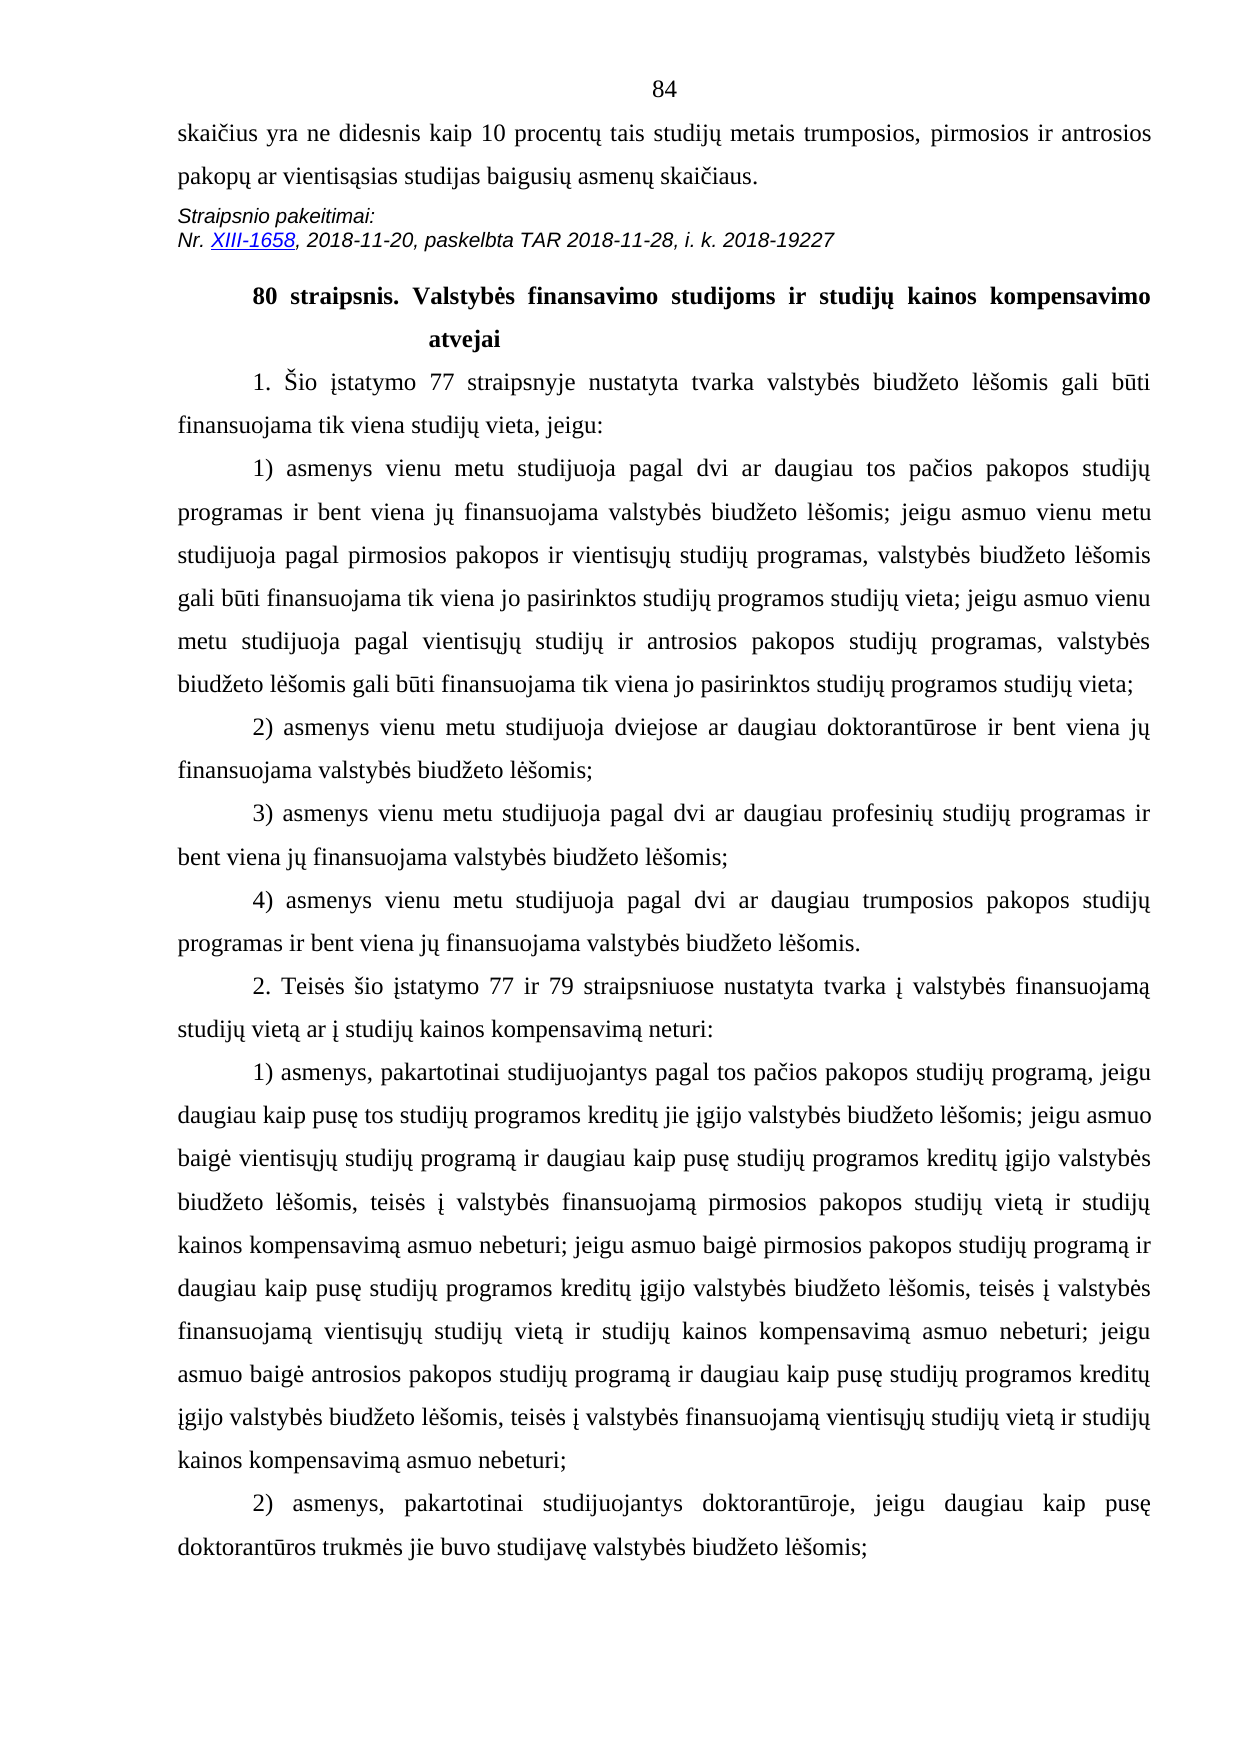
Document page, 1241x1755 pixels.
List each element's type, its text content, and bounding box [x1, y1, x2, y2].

text 2. Teisės šio įstatymo 77 ir 79 straipsniuose nustatyta tvarka į valstybės finansuojamą studijų vietą ar į studijų kainos kompensavimą neturi: [177, 971, 1152, 1043]
text 3) asmenys vienu metu studijuoja pagal dvi ar daugiau profesinių studijų programas ir bent viena jų finansuojama valstybės biudžeto lėšomis; [177, 798, 1152, 870]
text Nr. XIII-1658, 2018-11-20, paskelbta TAR 2018-11-28, i. k. 2018-19227 [177, 228, 1152, 252]
text skaičius yra ne didesnis kaip 10 procentų tais studijų metais trumposios, pirmosios ir antrosios pakopų ar vientisąsias studijas baigusių asmenų skaičiaus. [177, 118, 1152, 190]
text Straipsnio pakeitimai: [177, 204, 1152, 228]
text 80 straipsnis. Valstybės finansavimo studijoms ir studijų kainos kompensavimo atvejai [252, 281, 1152, 353]
text 4) asmenys vienu metu studijuoja pagal dvi ar daugiau trumposios pakopos studijų programas ir bent viena jų finansuojama valstybės biudžeto lėšomis. [177, 885, 1152, 957]
text 2) asmenys, pakartotinai studijuojantys doktorantūroje, jeigu daugiau kaip pusę doktorantūros trukmės jie buvo studijavę valstybės biudžeto lėšomis; [177, 1488, 1152, 1560]
text 1) asmenys, pakartotinai studijuojantys pagal tos pačios pakopos studijų programą, jeigu daugiau kaip pusę tos studijų programos kreditų jie įgijo valstybės biudžeto lėšomis; jeigu asmuo baigė vientisųjų studijų programą ir daugiau kaip pusę studijų programos kreditų įgijo valstybės biudžeto lėšomis, teisės į valstybės finansuojamą pirmosios pakopos studijų vietą ir studijų kainos kompensavimą asmuo nebeturi; jeigu asmuo baigė pirmosios pakopos studijų programą ir daugiau kaip pusę studijų programos kreditų įgijo valstybės biudžeto lėšomis, teisės į valstybės finansuojamą vientisųjų studijų vietą ir studijų kainos kompensavimą asmuo nebeturi; jeigu asmuo baigė antrosios pakopos studijų programą ir daugiau kaip pusę studijų programos kreditų įgijo valstybės biudžeto lėšomis, teisės į valstybės finansuojamą vientisųjų studijų vietą ir studijų kainos kompensavimą asmuo nebeturi; [177, 1057, 1152, 1474]
text 1) asmenys vienu metu studijuoja pagal dvi ar daugiau tos pačios pakopos studijų programas ir bent viena jų finansuojama valstybės biudžeto lėšomis; jeigu asmuo vienu metu studijuoja pagal pirmosios pakopos ir vientisųjų studijų programas, valstybės biudžeto lėšomis gali būti finansuojama tik viena jo pasirinktos studijų programos studijų vieta; jeigu asmuo vienu metu studijuoja pagal vientisųjų studijų ir antrosios pakopos studijų programas, valstybės biudžeto lėšomis gali būti finansuojama tik viena jo pasirinktos studijų programos studijų vieta; [177, 453, 1152, 698]
text 2) asmenys vienu metu studijuoja dviejose ar daugiau doktorantūrose ir bent viena jų finansuojama valstybės biudžeto lėšomis; [177, 712, 1152, 784]
text 1. Šio įstatymo 77 straipsnyje nustatyta tvarka valstybės biudžeto lėšomis gali būti finansuojama tik viena studijų vieta, jeigu: [177, 367, 1152, 439]
